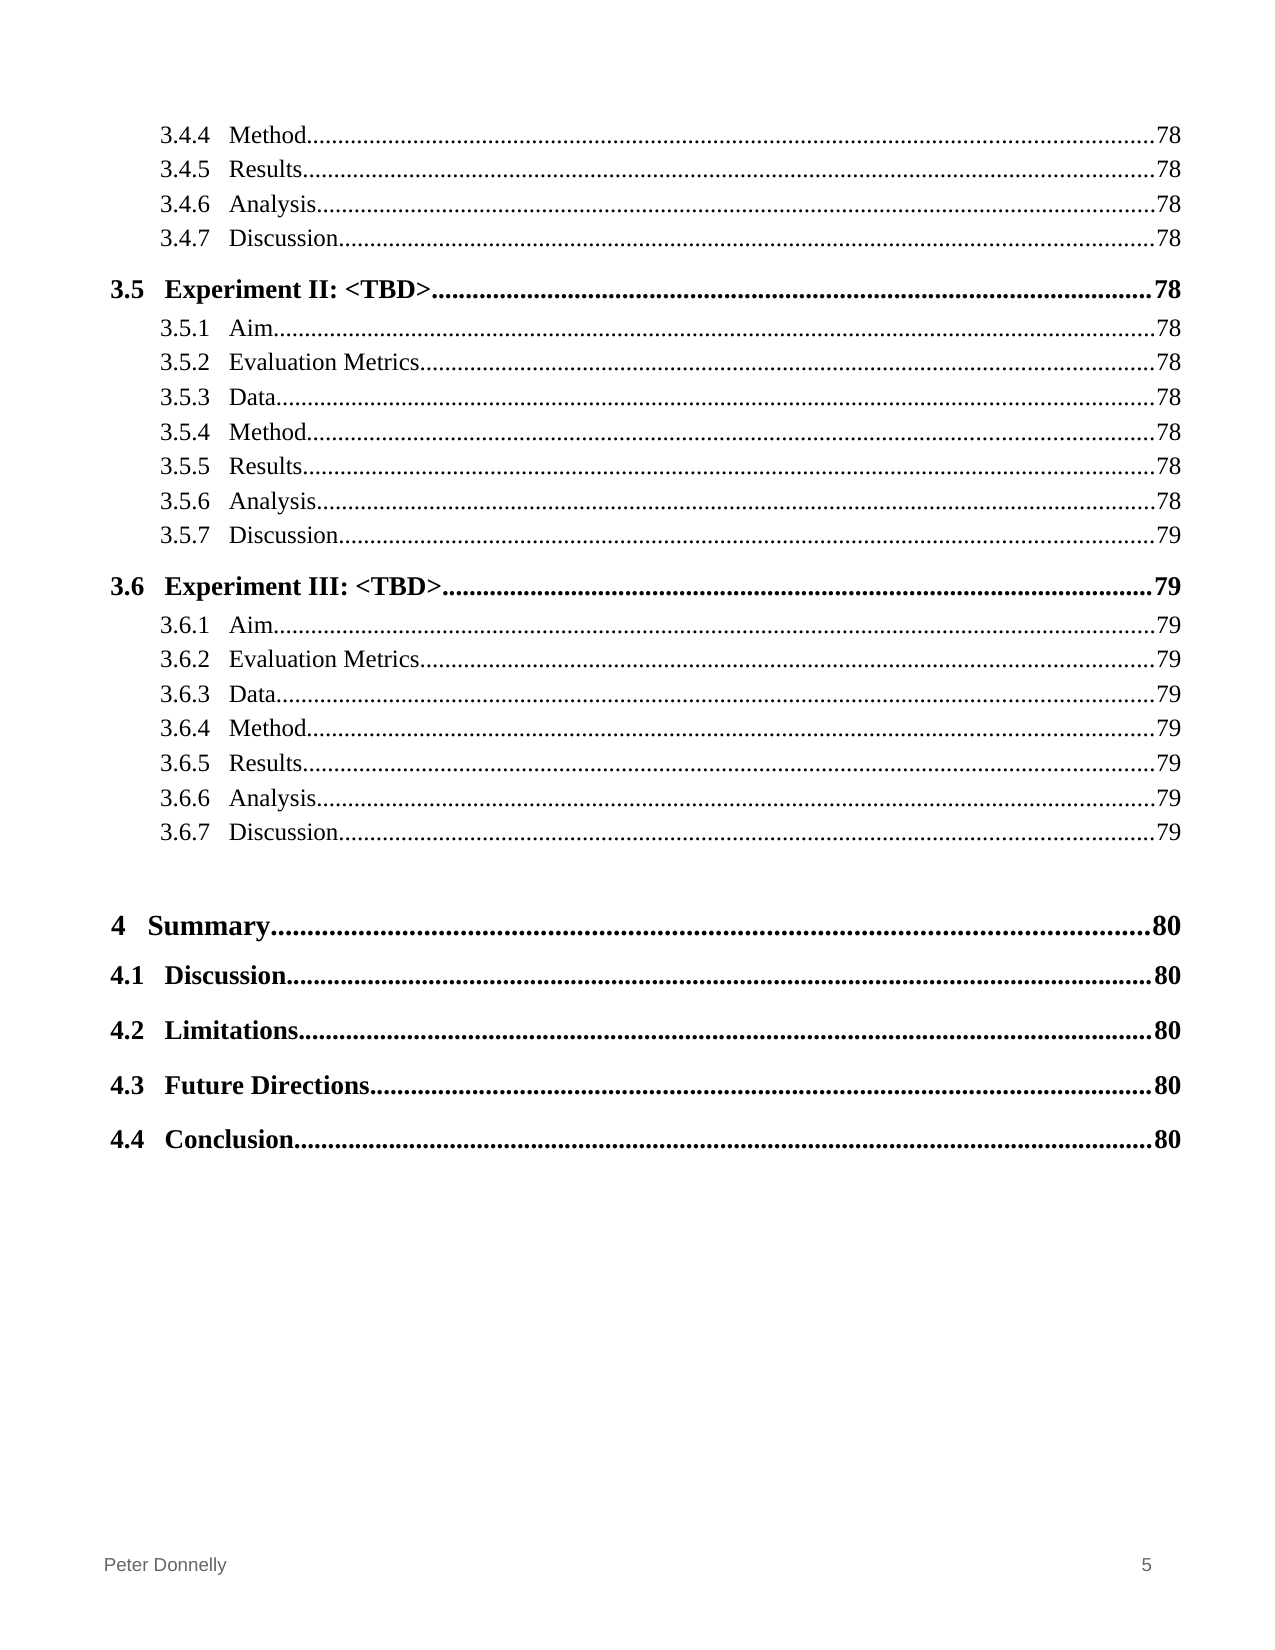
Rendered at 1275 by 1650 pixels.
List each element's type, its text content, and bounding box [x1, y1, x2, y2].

text 3.5.4 Method 78 [154, 417, 1181, 445]
text 4 Summary 80 [103, 908, 1181, 942]
text 3.5 Experiment II: <TBD> 78 [103, 273, 1181, 304]
text 3.4.5 Results 78 [154, 154, 1181, 183]
text 3.5.3 Data 78 [154, 382, 1181, 411]
text 3.5.7 Discussion 79 [154, 520, 1181, 549]
text 3.6.7 Discussion 79 [154, 817, 1181, 846]
text 3.4.7 Discussion 78 [154, 223, 1181, 252]
text 3.6.3 Data 79 [154, 679, 1181, 708]
text 3.6.6 Analysis 79 [154, 783, 1181, 811]
text 4.1 Discussion 80 [103, 959, 1181, 990]
text 4.4 Conclusion 80 [103, 1124, 1181, 1155]
text 4.2 Limitations 80 [103, 1014, 1181, 1045]
text 3.6.5 Results 79 [154, 748, 1181, 777]
text 3.5.2 Evaluation Metrics 78 [154, 347, 1181, 376]
text 3.5.5 Results 78 [154, 451, 1181, 480]
text 4.3 Future Directions 80 [103, 1069, 1181, 1100]
text 3.4.4 Method 78 [154, 120, 1181, 148]
text 3.5.1 Aim 78 [154, 313, 1181, 342]
text 3.6.4 Method 79 [154, 713, 1181, 742]
text 3.6 Experiment III: <TBD> 79 [103, 570, 1181, 601]
text 3.5.6 Analysis 78 [154, 486, 1181, 514]
text 3.6.2 Evaluation Metrics 79 [154, 644, 1181, 673]
text 3.4.6 Analysis 78 [154, 189, 1181, 218]
text 3.6.1 Aim 79 [154, 610, 1181, 638]
